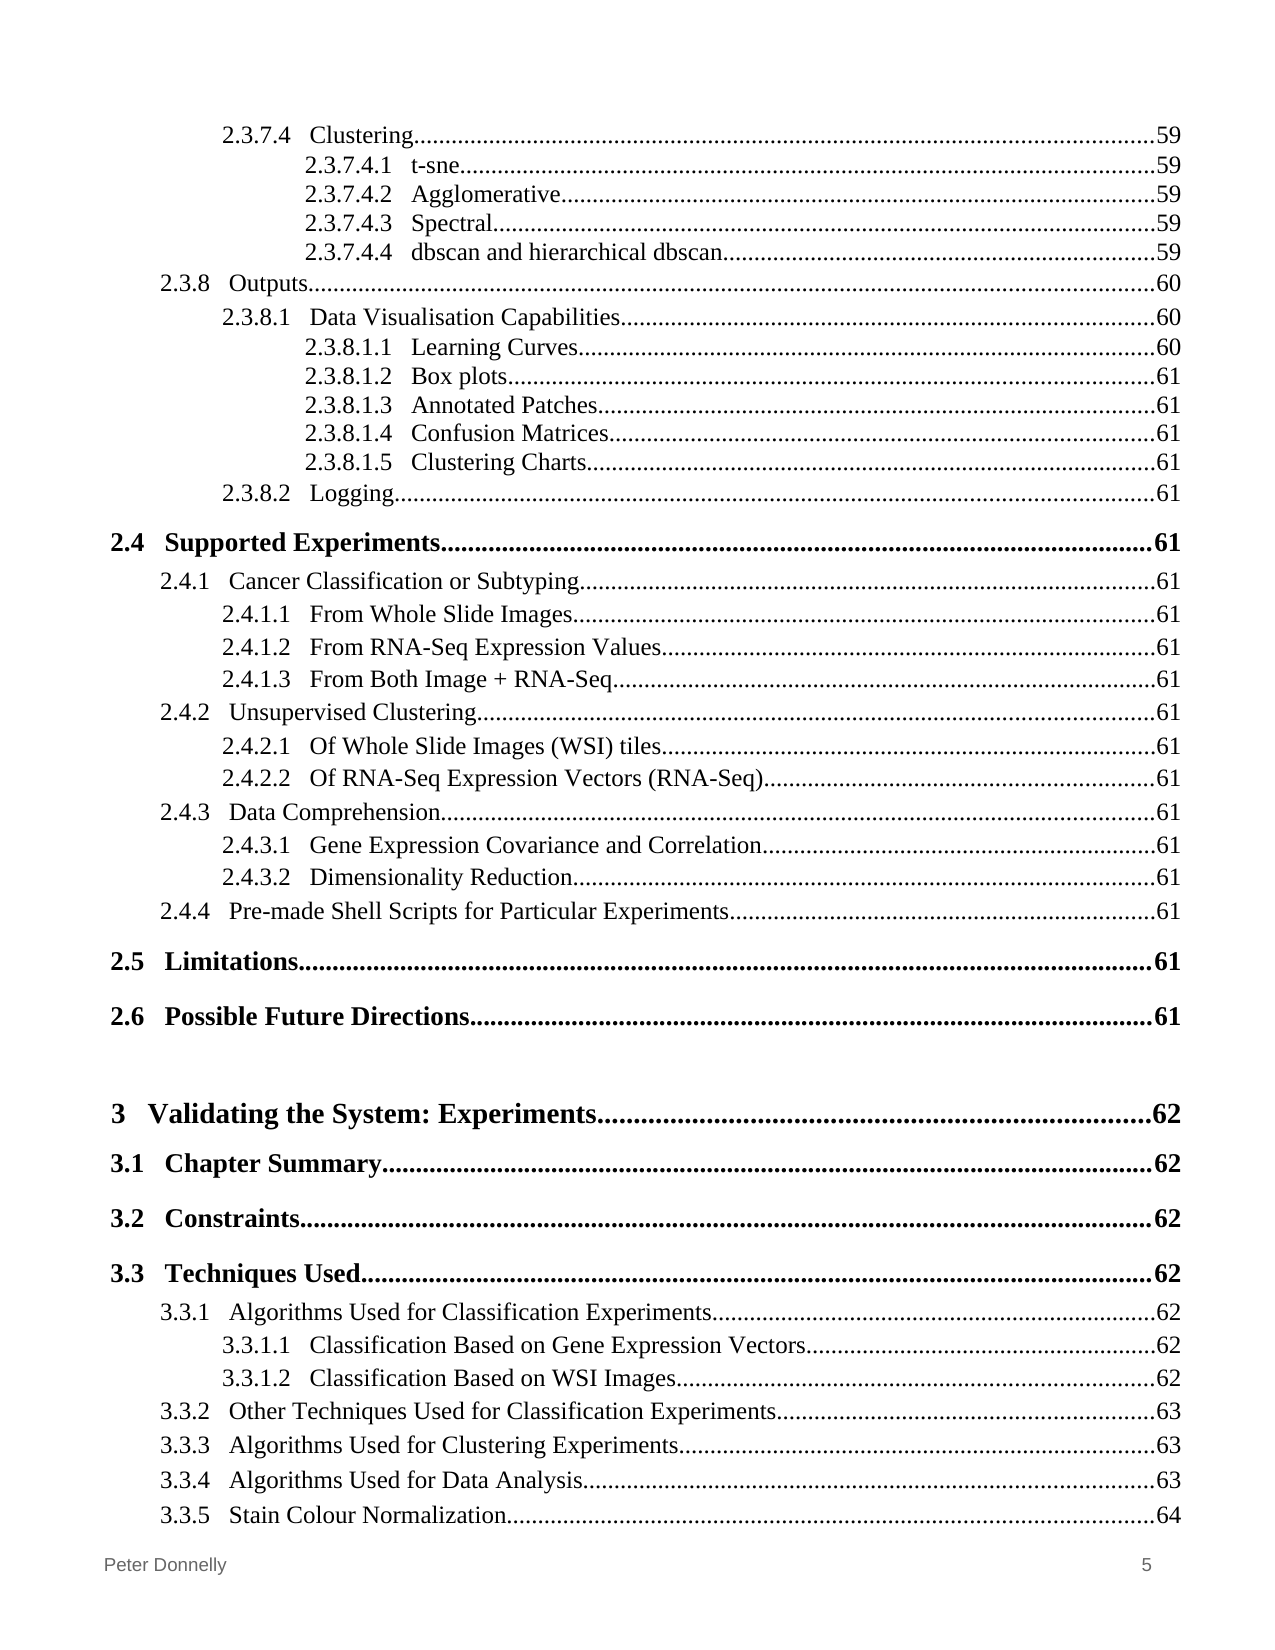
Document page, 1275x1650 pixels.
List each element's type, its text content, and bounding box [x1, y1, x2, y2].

text 3.3 Techniques Used 62 [103, 1257, 1181, 1288]
text 2.3.7.4.1 t-sne 59 [298, 150, 1181, 179]
text 3.3.5 Stain Colour Normalization 64 [154, 1500, 1181, 1528]
text 2.4.1.1 From Whole Slide Images 61 [216, 599, 1181, 628]
text 2.3.7.4 Clustering 59 [216, 120, 1181, 148]
text 2.4.2.2 Of RNA-Seq Expression Vectors (RNA-Seq) 61 [216, 763, 1181, 792]
text 2.3.7.4.3 Spectral 59 [298, 208, 1181, 237]
text 3.3.1.1 Classification Based on Gene Expression Vectors 62 [216, 1330, 1181, 1359]
text 2.3.8.1.1 Learning Curves 60 [298, 332, 1181, 361]
text 2.3.8.1.2 Box plots 61 [298, 361, 1181, 390]
text 2.4.1.3 From Both Image + RNA-Seq 61 [216, 664, 1181, 693]
text 2.3.8.1.5 Clustering Charts 61 [298, 447, 1181, 476]
text 3 Validating the System: Experiments 62 [103, 1096, 1181, 1129]
text 2.3.8.1 Data Visualisation Capabilities 60 [216, 302, 1181, 330]
text 3.3.1 Algorithms Used for Classification Experiments 62 [154, 1297, 1181, 1326]
text 2.4.3.2 Dimensionality Reduction 61 [216, 862, 1181, 891]
text 2.3.7.4.4 dbscan and hierarchical dbscan 59 [298, 237, 1181, 265]
text 2.3.8.2 Logging 61 [216, 478, 1181, 506]
text 2.4.3 Data Comprehension 61 [154, 797, 1181, 825]
text 2.3.7.4.2 Agglomerative 59 [298, 179, 1181, 208]
text 3.2 Constraints 62 [103, 1202, 1181, 1233]
text 2.5 Limitations 61 [103, 945, 1181, 976]
text 2.4 Supported Experiments 61 [103, 526, 1181, 557]
text 2.3.8 Outputs 60 [154, 268, 1181, 297]
text 3.3.3 Algorithms Used for Clustering Experiments 63 [154, 1431, 1181, 1459]
text 2.4.1.2 From RNA-Seq Expression Values 61 [216, 632, 1181, 660]
text 2.4.2 Unsupervised Clustering 61 [154, 697, 1181, 726]
text 3.1 Chapter Summary 62 [103, 1147, 1181, 1178]
text 2.3.8.1.4 Confusion Matrices 61 [298, 418, 1181, 447]
text 2.3.8.1.3 Annotated Patches 61 [298, 390, 1181, 418]
text 2.4.1 Cancer Classification or Subtyping 61 [154, 566, 1181, 595]
text 3.3.4 Algorithms Used for Data Analysis 63 [154, 1465, 1181, 1494]
text 3.3.2 Other Techniques Used for Classification Experiments 63 [154, 1396, 1181, 1425]
text 3.3.1.2 Classification Based on WSI Images 62 [216, 1363, 1181, 1391]
text 2.4.4 Pre-made Shell Scripts for Particular Experiments 61 [154, 896, 1181, 924]
text 2.4.2.1 Of Whole Slide Images (WSI) tiles 61 [216, 731, 1181, 759]
text 2.6 Possible Future Directions 61 [103, 1000, 1181, 1031]
text 2.4.3.1 Gene Expression Covariance and Correlation 61 [216, 830, 1181, 859]
